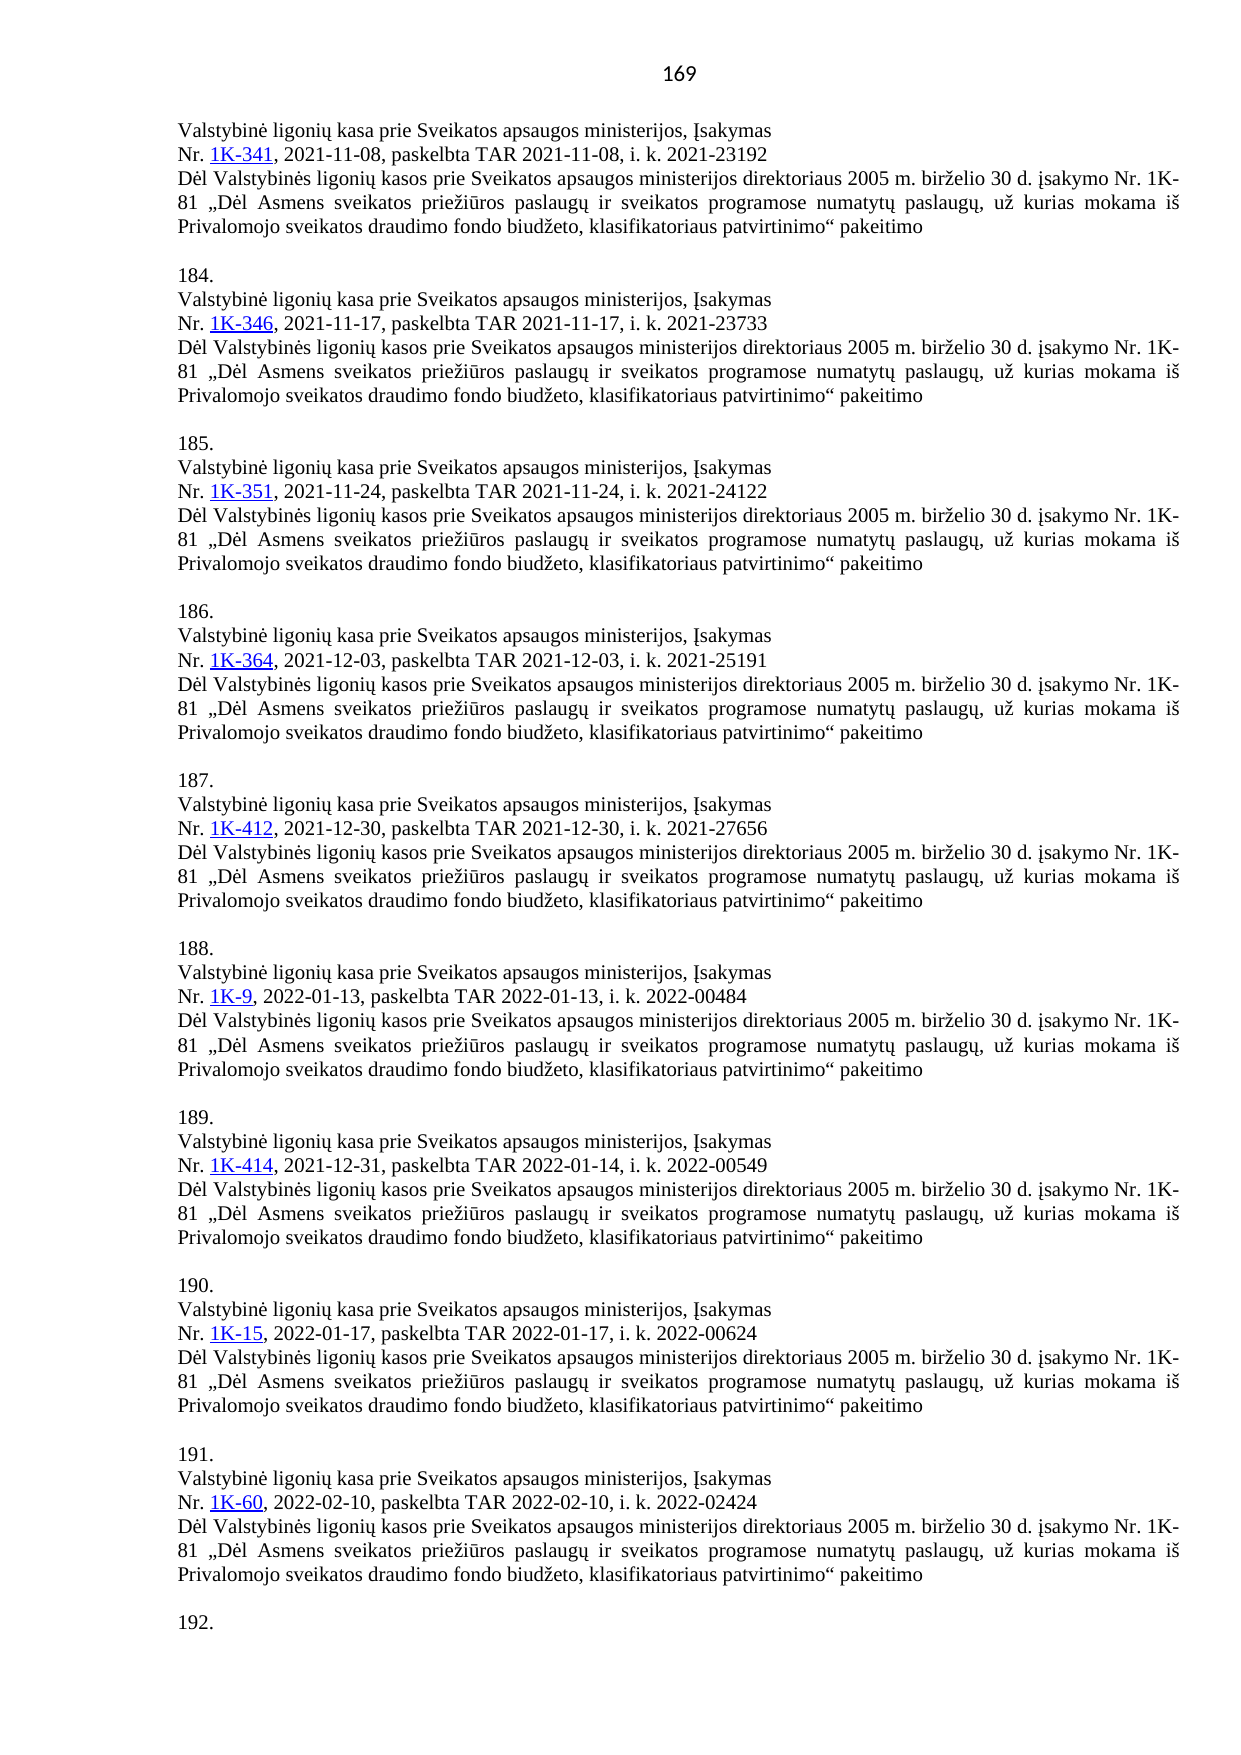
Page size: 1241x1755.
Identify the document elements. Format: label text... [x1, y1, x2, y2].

text Valstybinė ligonių kasa prie Sveikatos apsaugos ministerijos, Įsakymas [177, 455, 1181, 479]
text Valstybinė ligonių kasa prie Sveikatos apsaugos ministerijos, Įsakymas [177, 1297, 1181, 1321]
text Dėl Valstybinės ligonių kasos prie Sveikatos apsaugos ministerijos direktoriaus 2005 m. birželio 30 d. įsakymo Nr. 1K-81 „Dėl Asmens sveikatos priežiūros paslaugų ir sveikatos programose numatytų paslaugų, už kurias mokama iš Privalomojo sveikatos draudimo fondo biudžeto, klasifikatoriaus patvirtinimo“ pakeitimo [177, 335, 1181, 407]
text Valstybinė ligonių kasa prie Sveikatos apsaugos ministerijos, Įsakymas [177, 1466, 1181, 1490]
text 190. [177, 1273, 1181, 1297]
text Dėl Valstybinės ligonių kasos prie Sveikatos apsaugos ministerijos direktoriaus 2005 m. birželio 30 d. įsakymo Nr. 1K-81 „Dėl Asmens sveikatos priežiūros paslaugų ir sveikatos programose numatytų paslaugų, už kurias mokama iš Privalomojo sveikatos draudimo fondo biudžeto, klasifikatoriaus patvirtinimo“ pakeitimo [177, 1514, 1181, 1586]
text Nr. 1K-346, 2021-11-17, paskelbta TAR 2021-11-17, i. k. 2021-23733 [177, 311, 1181, 335]
text Valstybinė ligonių kasa prie Sveikatos apsaugos ministerijos, Įsakymas [177, 960, 1181, 984]
text Valstybinė ligonių kasa prie Sveikatos apsaugos ministerijos, Įsakymas [177, 118, 1181, 142]
text 192. [177, 1610, 1181, 1634]
text Nr. 1K-15, 2022-01-17, paskelbta TAR 2022-01-17, i. k. 2022-00624 [177, 1321, 1181, 1345]
text Dėl Valstybinės ligonių kasos prie Sveikatos apsaugos ministerijos direktoriaus 2005 m. birželio 30 d. įsakymo Nr. 1K-81 „Dėl Asmens sveikatos priežiūros paslaugų ir sveikatos programose numatytų paslaugų, už kurias mokama iš Privalomojo sveikatos draudimo fondo biudžeto, klasifikatoriaus patvirtinimo“ pakeitimo [177, 1345, 1181, 1417]
text 188. [177, 936, 1181, 960]
text 189. [177, 1105, 1181, 1129]
text Nr. 1K-364, 2021-12-03, paskelbta TAR 2021-12-03, i. k. 2021-25191 [177, 647, 1181, 672]
text 184. [177, 262, 1181, 287]
text Dėl Valstybinės ligonių kasos prie Sveikatos apsaugos ministerijos direktoriaus 2005 m. birželio 30 d. įsakymo Nr. 1K-81 „Dėl Asmens sveikatos priežiūros paslaugų ir sveikatos programose numatytų paslaugų, už kurias mokama iš Privalomojo sveikatos draudimo fondo biudžeto, klasifikatoriaus patvirtinimo“ pakeitimo [177, 840, 1181, 912]
text 187. [177, 768, 1181, 792]
text 191. [177, 1442, 1181, 1466]
text Valstybinė ligonių kasa prie Sveikatos apsaugos ministerijos, Įsakymas [177, 287, 1181, 311]
text Nr. 1K-414, 2021-12-31, paskelbta TAR 2022-01-14, i. k. 2022-00549 [177, 1153, 1181, 1177]
text Valstybinė ligonių kasa prie Sveikatos apsaugos ministerijos, Įsakymas [177, 792, 1181, 816]
text Nr. 1K-341, 2021-11-08, paskelbta TAR 2021-11-08, i. k. 2021-23192 [177, 142, 1181, 166]
text Nr. 1K-9, 2022-01-13, paskelbta TAR 2022-01-13, i. k. 2022-00484 [177, 984, 1181, 1008]
text Valstybinė ligonių kasa prie Sveikatos apsaugos ministerijos, Įsakymas [177, 623, 1181, 647]
text Nr. 1K-60, 2022-02-10, paskelbta TAR 2022-02-10, i. k. 2022-02424 [177, 1490, 1181, 1514]
text Dėl Valstybinės ligonių kasos prie Sveikatos apsaugos ministerijos direktoriaus 2005 m. birželio 30 d. įsakymo Nr. 1K-81 „Dėl Asmens sveikatos priežiūros paslaugų ir sveikatos programose numatytų paslaugų, už kurias mokama iš Privalomojo sveikatos draudimo fondo biudžeto, klasifikatoriaus patvirtinimo“ pakeitimo [177, 672, 1181, 744]
text Nr. 1K-412, 2021-12-30, paskelbta TAR 2021-12-30, i. k. 2021-27656 [177, 816, 1181, 840]
text Valstybinė ligonių kasa prie Sveikatos apsaugos ministerijos, Įsakymas [177, 1129, 1181, 1153]
text 185. [177, 431, 1181, 455]
text Dėl Valstybinės ligonių kasos prie Sveikatos apsaugos ministerijos direktoriaus 2005 m. birželio 30 d. įsakymo Nr. 1K-81 „Dėl Asmens sveikatos priežiūros paslaugų ir sveikatos programose numatytų paslaugų, už kurias mokama iš Privalomojo sveikatos draudimo fondo biudžeto, klasifikatoriaus patvirtinimo“ pakeitimo [177, 166, 1181, 238]
text 186. [177, 599, 1181, 623]
text Dėl Valstybinės ligonių kasos prie Sveikatos apsaugos ministerijos direktoriaus 2005 m. birželio 30 d. įsakymo Nr. 1K-81 „Dėl Asmens sveikatos priežiūros paslaugų ir sveikatos programose numatytų paslaugų, už kurias mokama iš Privalomojo sveikatos draudimo fondo biudžeto, klasifikatoriaus patvirtinimo“ pakeitimo [177, 503, 1181, 575]
text Dėl Valstybinės ligonių kasos prie Sveikatos apsaugos ministerijos direktoriaus 2005 m. birželio 30 d. įsakymo Nr. 1K-81 „Dėl Asmens sveikatos priežiūros paslaugų ir sveikatos programose numatytų paslaugų, už kurias mokama iš Privalomojo sveikatos draudimo fondo biudžeto, klasifikatoriaus patvirtinimo“ pakeitimo [177, 1177, 1181, 1249]
text Nr. 1K-351, 2021-11-24, paskelbta TAR 2021-11-24, i. k. 2021-24122 [177, 479, 1181, 503]
text Dėl Valstybinės ligonių kasos prie Sveikatos apsaugos ministerijos direktoriaus 2005 m. birželio 30 d. įsakymo Nr. 1K-81 „Dėl Asmens sveikatos priežiūros paslaugų ir sveikatos programose numatytų paslaugų, už kurias mokama iš Privalomojo sveikatos draudimo fondo biudžeto, klasifikatoriaus patvirtinimo“ pakeitimo [177, 1008, 1181, 1081]
